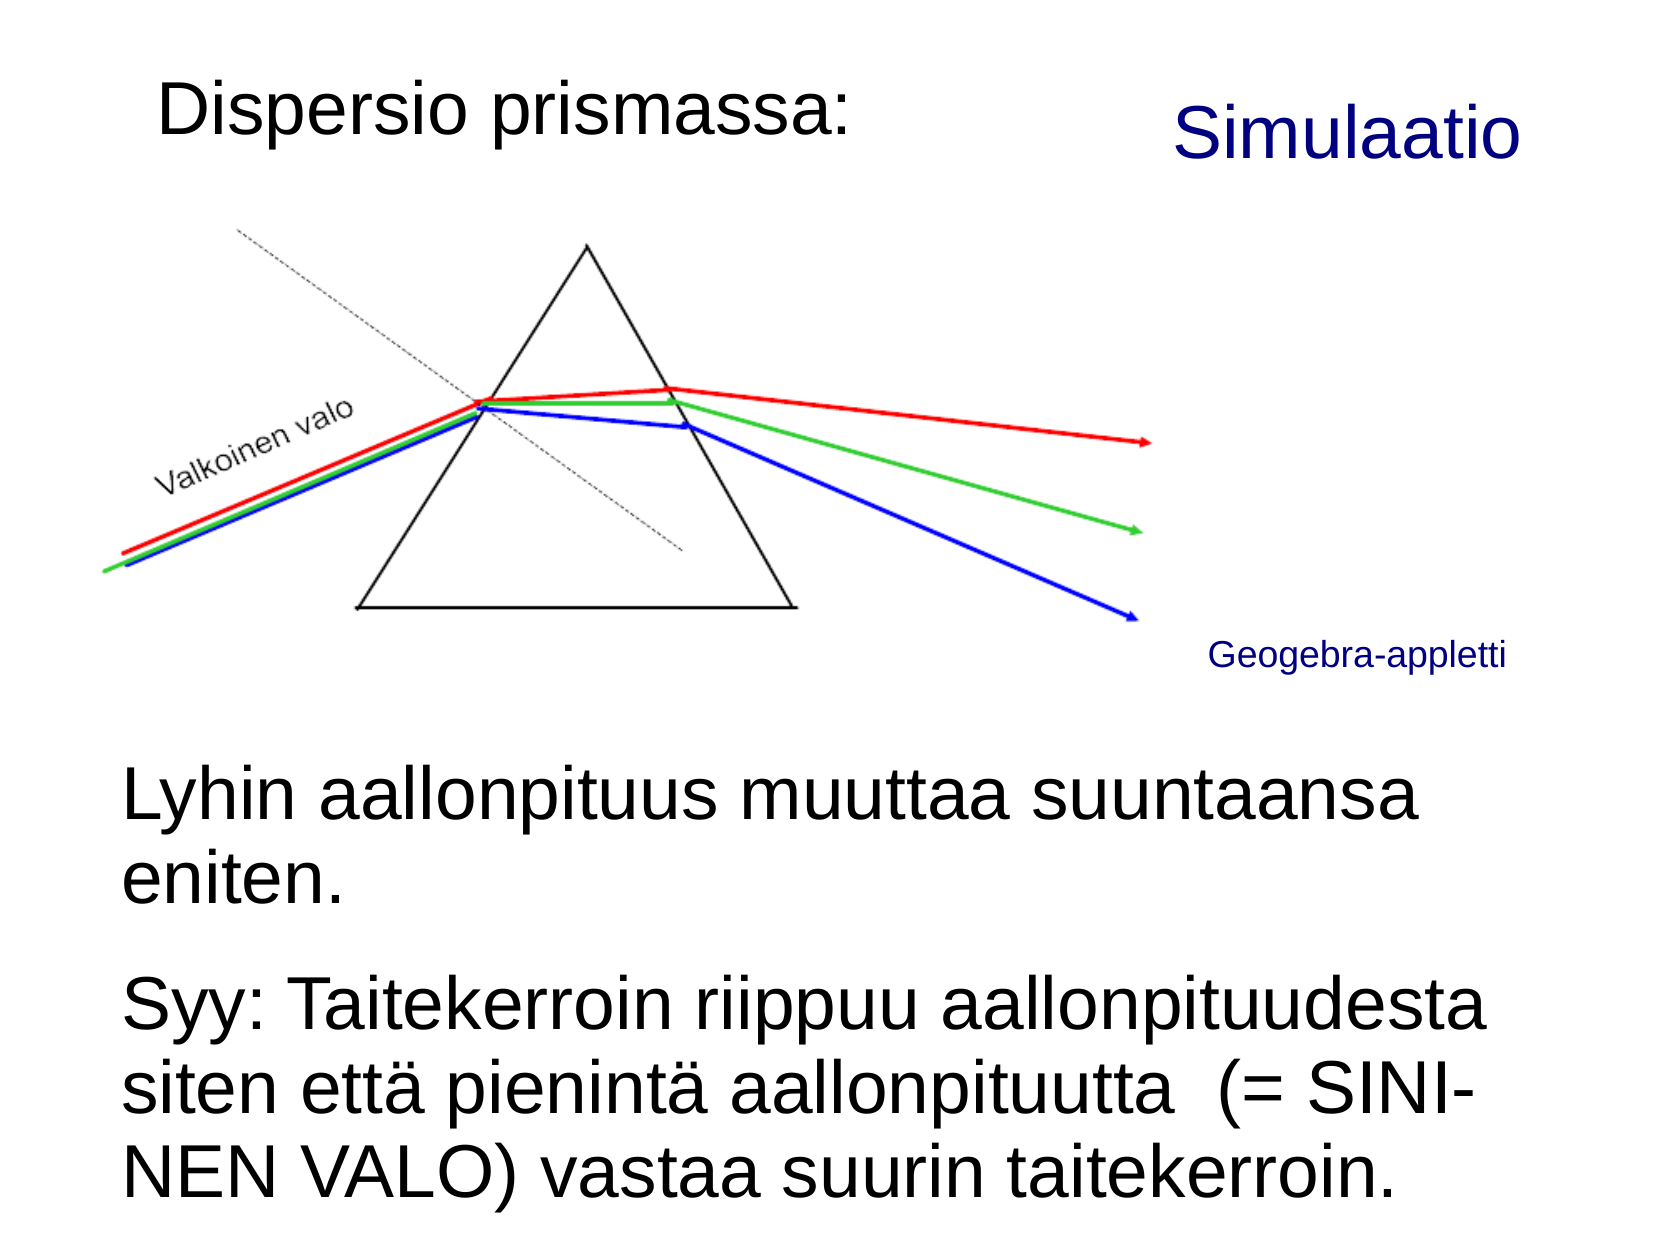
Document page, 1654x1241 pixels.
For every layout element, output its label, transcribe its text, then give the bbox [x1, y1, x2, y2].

picture [70, 203, 1190, 644]
text_box Simulaatio [1157, 82, 1571, 182]
text_box Dispersio prismassa: [141, 59, 1335, 178]
text_box Lyhin aallonpituus muuttaa suuntaansa eniten. Syy: Taitekerroin riippuu aallonpituudesta siten että pienintä aallonpituutta (= SINI-NEN VALO) vastaa suurin taitekerroin. [106, 744, 1607, 1221]
text_box Geogebra-appletti [1192, 625, 1643, 697]
